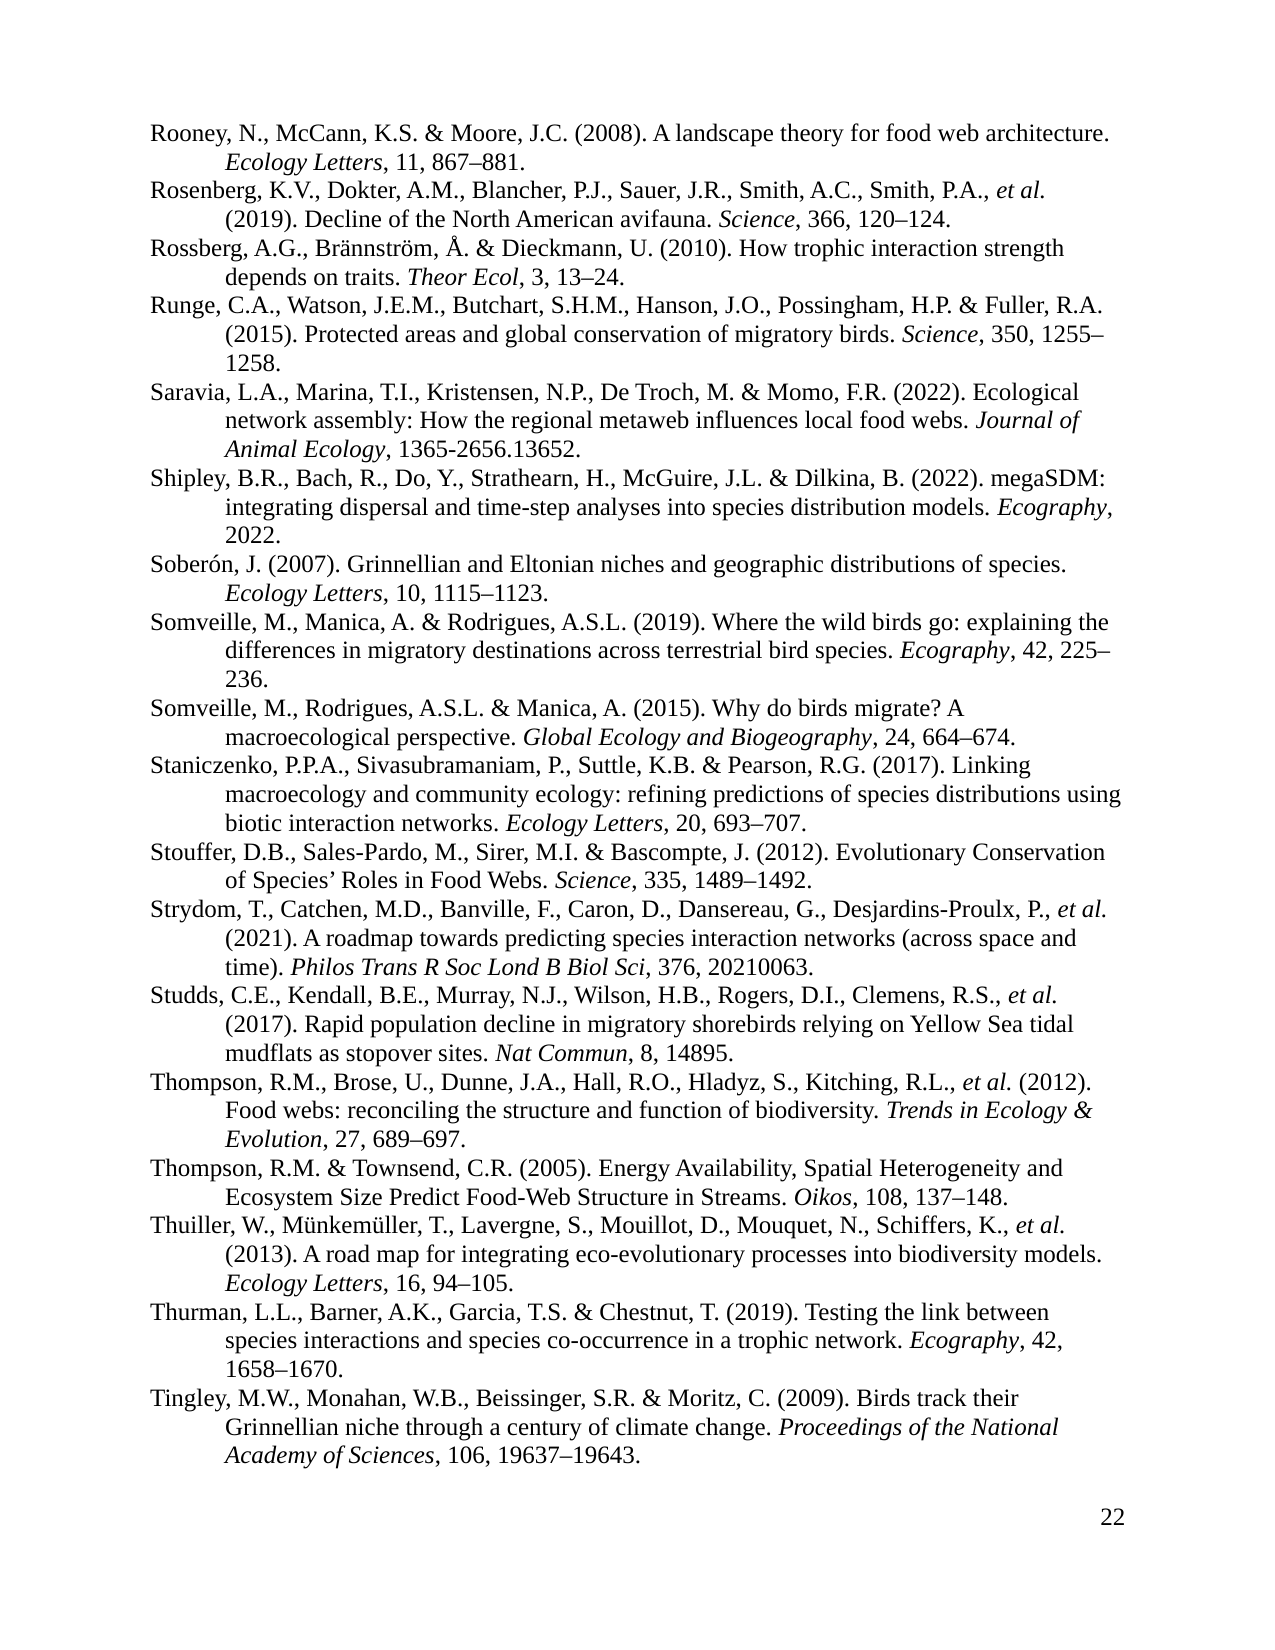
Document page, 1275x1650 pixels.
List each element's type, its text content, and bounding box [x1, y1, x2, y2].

text Thurman, L.L., Barner, A.K., Garcia, T.S. & Chestnut, T. (2019). Testing the link between species interactions and species co-occurrence in a trophic network. Ecography, 42, 1658–1670. [150, 1297, 1125, 1383]
text Staniczenko, P.P.A., Sivasubramaniam, P., Suttle, K.B. & Pearson, R.G. (2017). Linking macroecology and community ecology: refining predictions of species distributions using biotic interaction networks. Ecology Letters, 20, 693–707. [150, 751, 1125, 837]
text Runge, C.A., Watson, J.E.M., Butchart, S.H.M., Hanson, J.O., Possingham, H.P. & Fuller, R.A. (2015). Protected areas and global conservation of migratory birds. Science, 350, 1255–1258. [150, 291, 1125, 377]
text Thompson, R.M., Brose, U., Dunne, J.A., Hall, R.O., Hladyz, S., Kitching, R.L., et al. (2012). Food webs: reconciling the structure and function of biodiversity. Trends in Ecology & Evolution, 27, 689–697. [150, 1067, 1125, 1153]
text Saravia, L.A., Marina, T.I., Kristensen, N.P., De Troch, M. & Momo, F.R. (2022). Ecological network assembly: How the regional metaweb influences local food webs. Journal of Animal Ecology, 1365-2656.13652. [150, 377, 1125, 463]
text Thuiller, W., Münkemüller, T., Lavergne, S., Mouillot, D., Mouquet, N., Schiffers, K., et al. (2013). A road map for integrating eco-evolutionary processes into biodiversity models. Ecology Letters, 16, 94–105. [150, 1211, 1125, 1297]
text Somveille, M., Manica, A. & Rodrigues, A.S.L. (2019). Where the wild birds go: explaining the differences in migratory destinations across terrestrial bird species. Ecography, 42, 225–236. [150, 607, 1125, 693]
text Stouffer, D.B., Sales-Pardo, M., Sirer, M.I. & Bascompte, J. (2012). Evolutionary Conservation of Species’ Roles in Food Webs. Science, 335, 1489–1492. [150, 837, 1125, 894]
text Rossberg, A.G., Brännström, Å. & Dieckmann, U. (2010). How trophic interaction strength depends on traits. Theor Ecol, 3, 13–24. [150, 233, 1125, 291]
text Rooney, N., McCann, K.S. & Moore, J.C. (2008). A landscape theory for food web architecture. Ecology Letters, 11, 867–881. [150, 118, 1125, 176]
text Strydom, T., Catchen, M.D., Banville, F., Caron, D., Dansereau, G., Desjardins-Proulx, P., et al. (2021). A roadmap towards predicting species interaction networks (across space and time). Philos Trans R Soc Lond B Biol Sci, 376, 20210063. [150, 894, 1125, 981]
text Studds, C.E., Kendall, B.E., Murray, N.J., Wilson, H.B., Rogers, D.I., Clemens, R.S., et al. (2017). Rapid population decline in migratory shorebirds relying on Yellow Sea tidal mudflats as stopover sites. Nat Commun, 8, 14895. [150, 981, 1125, 1067]
text Thompson, R.M. & Townsend, C.R. (2005). Energy Availability, Spatial Heterogeneity and Ecosystem Size Predict Food-Web Structure in Streams. Oikos, 108, 137–148. [150, 1153, 1125, 1211]
text Tingley, M.W., Monahan, W.B., Beissinger, S.R. & Moritz, C. (2009). Birds track their Grinnellian niche through a century of climate change. Proceedings of the National Academy of Sciences, 106, 19637–19643. [150, 1383, 1125, 1469]
text Somveille, M., Rodrigues, A.S.L. & Manica, A. (2015). Why do birds migrate? A macroecological perspective. Global Ecology and Biogeography, 24, 664–674. [150, 693, 1125, 751]
text Shipley, B.R., Bach, R., Do, Y., Strathearn, H., McGuire, J.L. & Dilkina, B. (2022). megaSDM: integrating dispersal and time-step analyses into species distribution models. Ecography, 2022. [150, 463, 1125, 549]
text Rosenberg, K.V., Dokter, A.M., Blancher, P.J., Sauer, J.R., Smith, A.C., Smith, P.A., et al. (2019). Decline of the North American avifauna. Science, 366, 120–124. [150, 176, 1125, 233]
text Soberón, J. (2007). Grinnellian and Eltonian niches and geographic distributions of species. Ecology Letters, 10, 1115–1123. [150, 549, 1125, 607]
